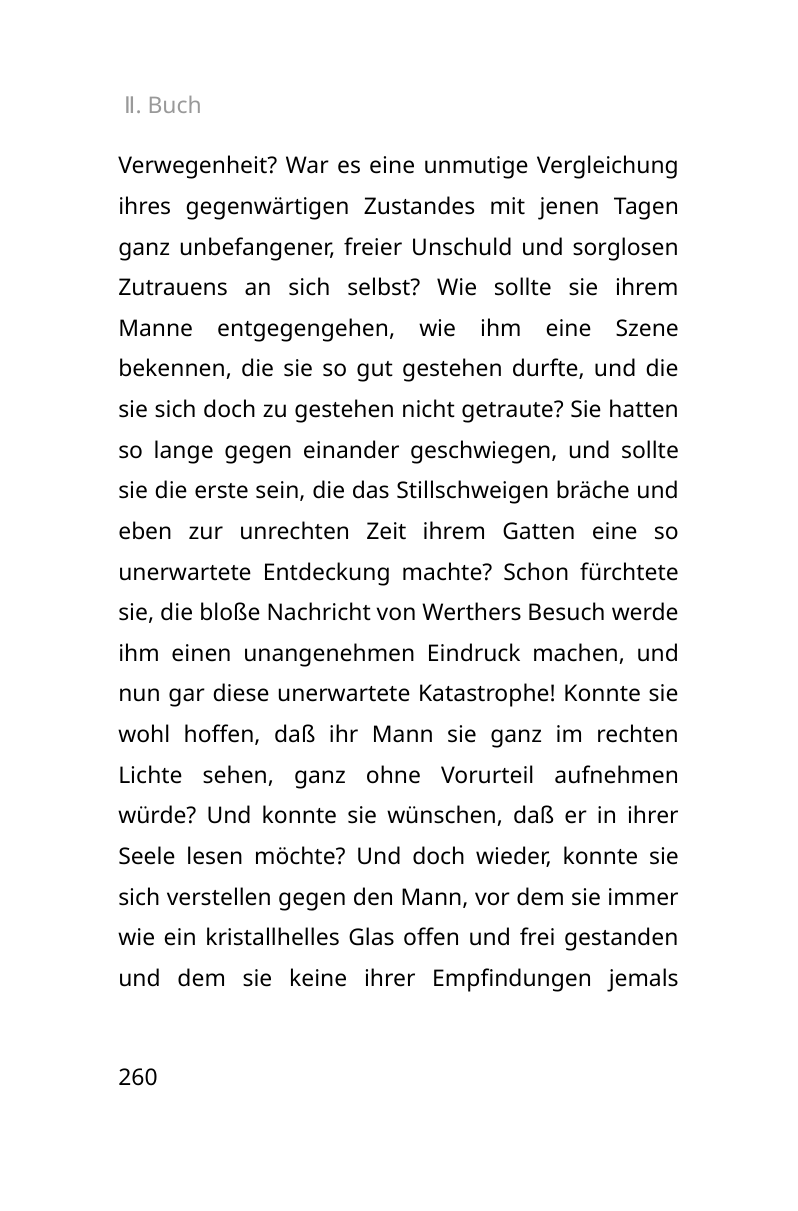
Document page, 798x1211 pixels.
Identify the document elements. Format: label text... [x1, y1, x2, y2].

text Verwegenheit? War es eine unmutige Vergleichung ihres gegenwärtigen Zustandes mit jenen Tagen ganz unbefangener, freier Unschuld und sorglosen Zutrauens an sich selbst? Wie sollte sie ihrem Manne entgegengehen, wie ihm eine Szene bekennen, die sie so gut gestehen durfte, und die sie sich doch zu gestehen nicht getraute? Sie hatten so lange gegen einander geschwiegen, und sollte sie die erste sein, die das Stillschweigen bräche und eben zur unrechten Zeit ihrem Gatten eine so unerwartete Entdeckung machte? Schon fürchtete sie, die bloße Nachricht von Werthers Besuch werde ihm einen unangenehmen Eindruck machen, und nun gar diese unerwartete Katastrophe! Konnte sie wohl hoffen, daß ihr Mann sie ganz im rechten Lichte sehen, ganz ohne Vorurteil aufnehmen würde? Und konnte sie wünschen, daß er in ihrer Seele lesen möchte? Und doch wieder, konnte sie sich verstellen gegen den Mann, vor dem sie immer wie ein kristallhelles Glas offen und frei gestanden und dem sie keine ihrer Empfindungen jemals [118, 149, 679, 993]
